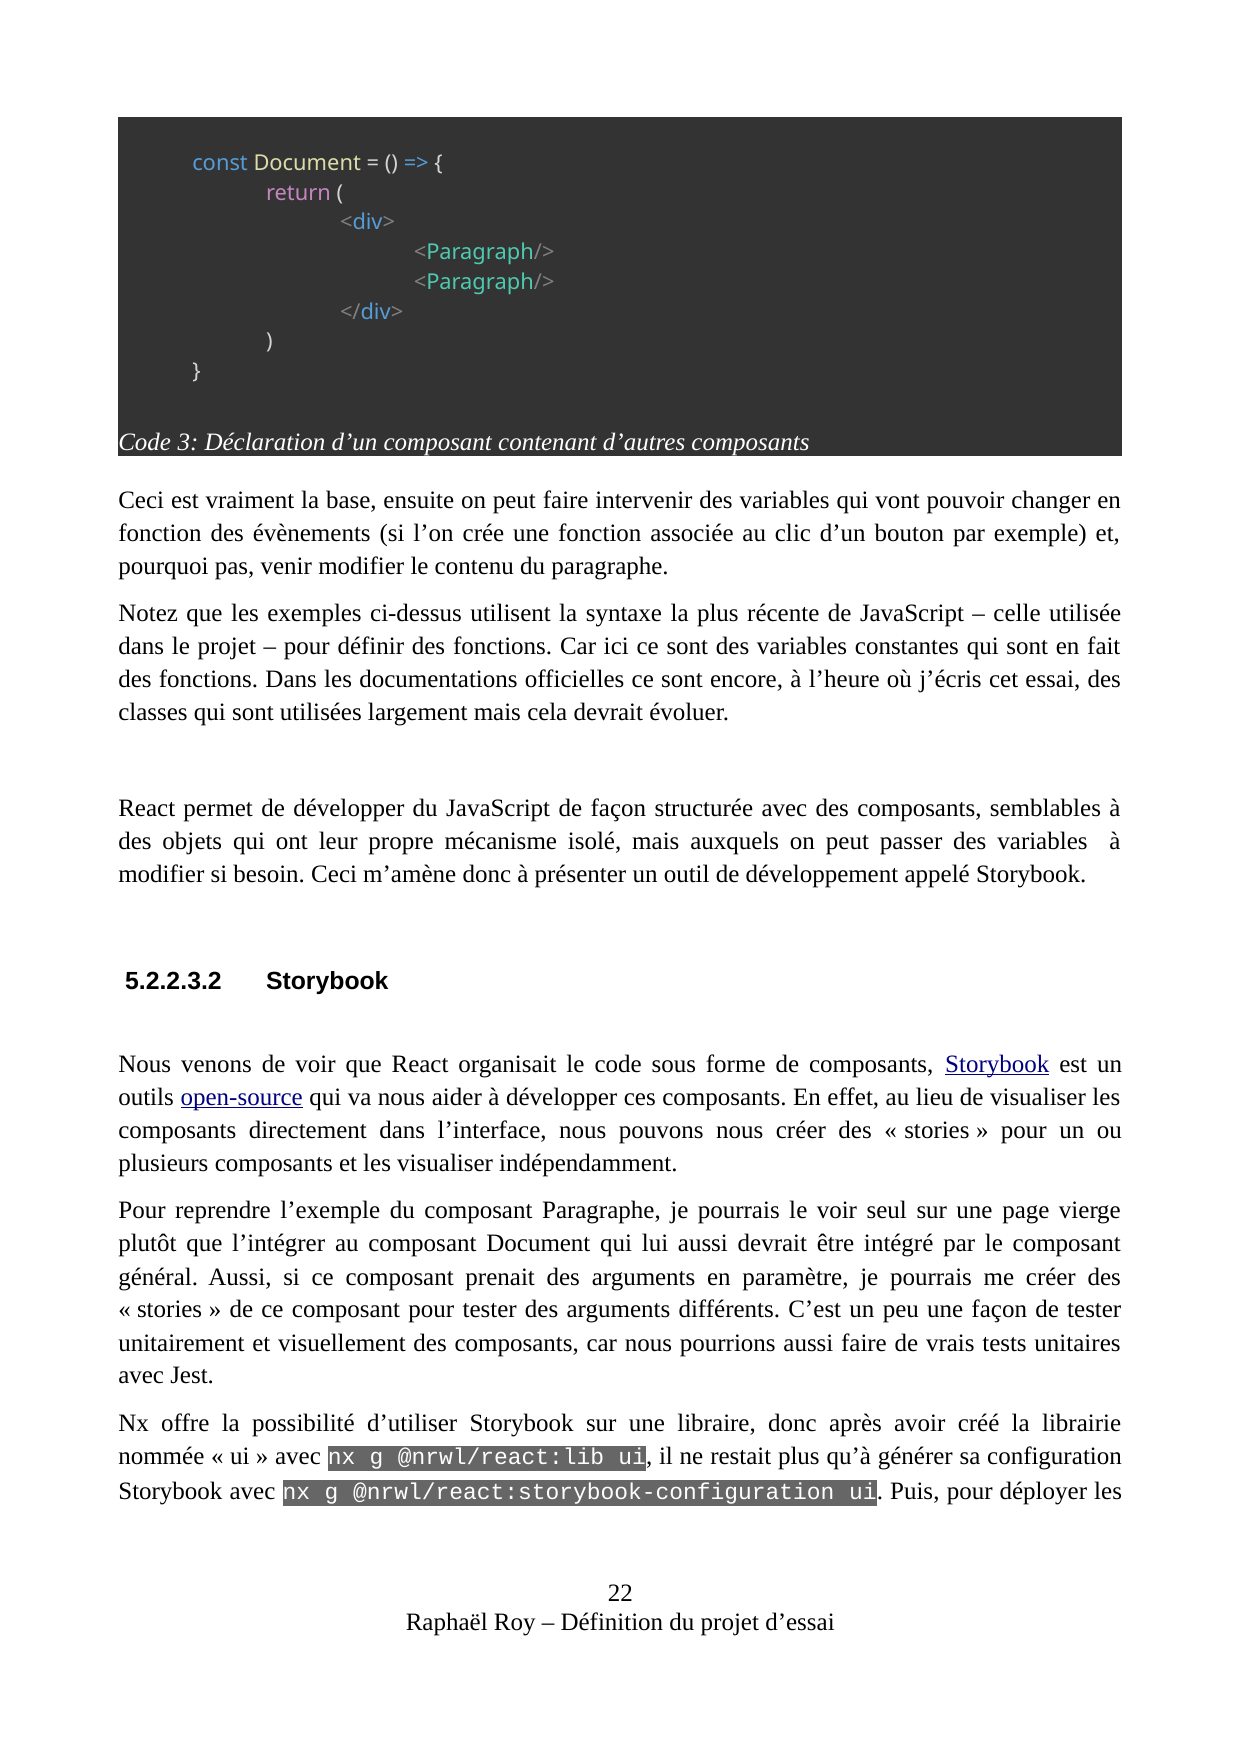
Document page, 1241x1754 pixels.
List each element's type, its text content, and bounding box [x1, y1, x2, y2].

text Ceci est vraiment la base, ensuite on peut faire intervenir des variables qui vont pouvoir changer en fonction des évènements (si l’on crée une fonction associée au clic d’un bouton par exemple) et, pourquoi pas, venir modifier le contenu du paragraphe. [118, 485, 1122, 579]
text Code 3: Déclaration d’un composant contenant d’autres composants [118, 427, 1122, 456]
text <Paragraph/> [118, 266, 1122, 296]
text </div> [118, 296, 1122, 325]
text Notez que les exemples ci-dessus utilisent la syntaxe la plus récente de JavaScript – celle utilisée dans le projet – pour définir des fonctions. Car ici ce sont des variables constantes qui sont en fait des fonctions. Dans les documentations officielles ce sont encore, à l’heure où j’écris cet essai, des classes qui sont utilisées largement mais cela devrait évoluer. [118, 598, 1122, 726]
subtitle Storybook [118, 966, 1122, 995]
text ) [118, 325, 1122, 355]
text const Document = () => { [118, 147, 1122, 176]
text return ( [118, 176, 1122, 206]
text Nx offre la possibilité d’utiliser Storybook sur une libraire, donc après avoir créé la librairie nommée « ui » avec nx g @nrwl/react:lib ui, il ne restait plus qu’à générer sa configuration Storybook avec nx g @nrwl/react:storybook-configuration ui. Puis, pour déployer les [118, 1408, 1122, 1506]
text <div> [118, 206, 1122, 236]
text <Paragraph/> [118, 236, 1122, 266]
text Nous venons de voir que React organisait le code sous forme de composants, Storybook est un outils open-source qui va nous aider à développer ces composants. En effet, au lieu de visualiser les composants directement dans l’interface, nous pouvons nous créer des « stories » pour un ou plusieurs composants et les visualiser indépendamment. [118, 1049, 1122, 1177]
text } [118, 355, 1122, 385]
text React permet de développer du JavaScript de façon structurée avec des composants, semblables à des objets qui ont leur propre mécanisme isolé, mais auxquels on peut passer des variables à modifier si besoin. Ceci m’amène donc à présenter un outil de développement appelé Storybook. [118, 793, 1122, 887]
text Pour reprendre l’exemple du composant Paragraphe, je pourrais le voir seul sur une page vierge plutôt que l’intégrer au composant Document qui lui aussi devrait être intégré par le composant général. Aussi, si ce composant prenait des arguments en paramètre, je pourrais me créer des « stories » de ce composant pour tester des arguments différents. C’est un peu une façon de tester unitairement et visuellement des composants, car nous pourrions aussi faire de vrais tests unitaires avec Jest. [118, 1196, 1122, 1389]
